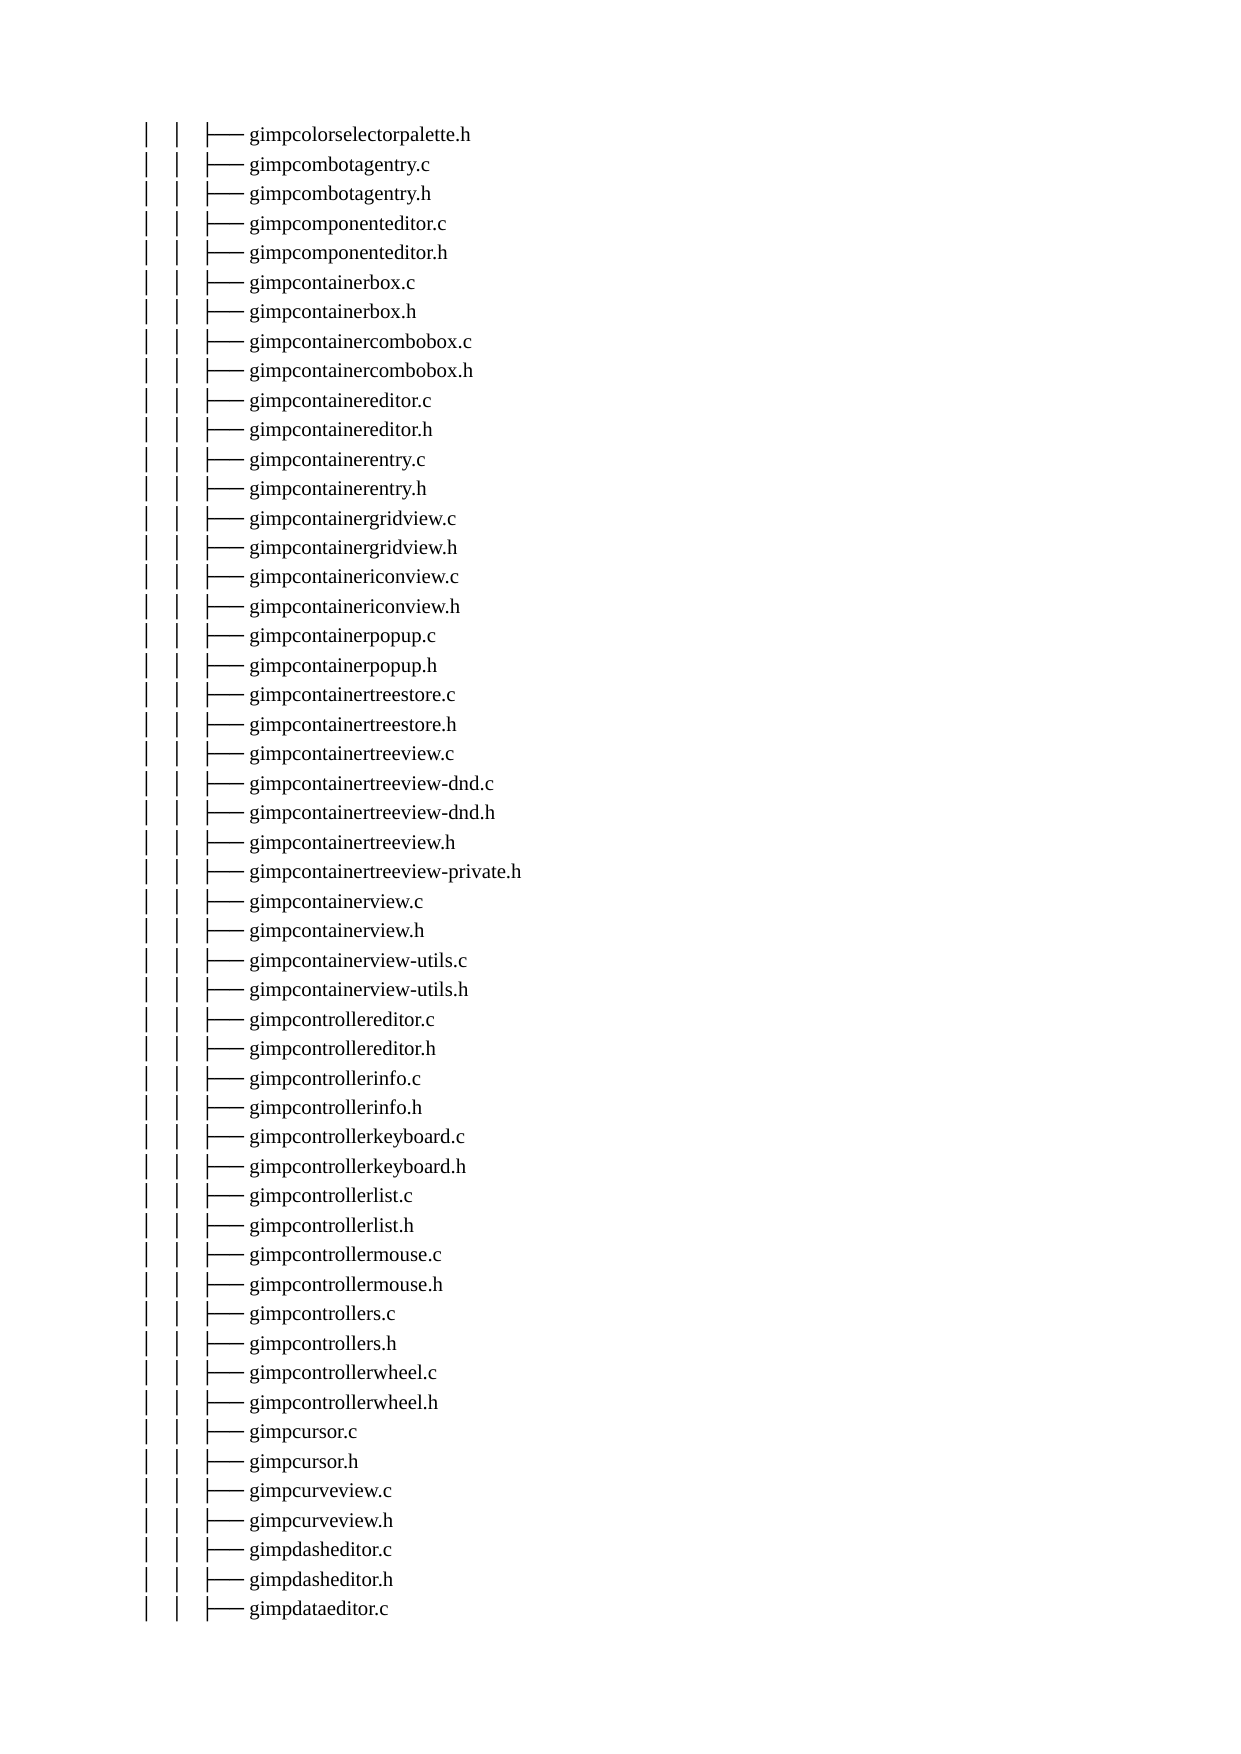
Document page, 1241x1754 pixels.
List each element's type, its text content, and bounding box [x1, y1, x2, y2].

text │ │ ├── gimpcontrollers.h [118, 1327, 1122, 1356]
text │ │ ├── gimpcontainertreeview-private.h [118, 855, 1122, 884]
text │ │ ├── gimpcontainerview-utils.h [118, 973, 1122, 1002]
text │ │ ├── gimpcontainerview.h [118, 914, 1122, 943]
text │ │ ├── gimpcontainerentry.c [118, 442, 1122, 472]
text │ │ ├── gimpcontainertreeview-dnd.h [118, 796, 1122, 826]
text │ │ ├── gimpcontrollerinfo.h [118, 1091, 1122, 1120]
text │ │ ├── gimpcolorselectorpalette.h [118, 118, 1122, 148]
text │ │ ├── gimpcontrollereditor.c [118, 1002, 1122, 1032]
text │ │ ├── gimpcontainerbox.h [118, 295, 1122, 324]
text │ │ ├── gimpcontrollermouse.h [118, 1268, 1122, 1297]
text │ │ ├── gimpcontrollerinfo.c [118, 1061, 1122, 1091]
text │ │ ├── gimpcontainercombobox.c [118, 324, 1122, 354]
text │ │ ├── gimpcontainertreestore.c [118, 678, 1122, 708]
text │ │ ├── gimpcontainerpopup.c [118, 619, 1122, 649]
text │ │ ├── gimpcursor.h [118, 1445, 1122, 1474]
text │ │ ├── gimpcontainerview.c [118, 884, 1122, 914]
text │ │ ├── gimpcontrollerwheel.h [118, 1386, 1122, 1415]
text │ │ ├── gimpcombotagentry.h [118, 177, 1122, 207]
text │ │ ├── gimpcontainergridview.c [118, 501, 1122, 531]
text │ │ ├── gimpcontainericonview.c [118, 560, 1122, 590]
text │ │ ├── gimpcontainergridview.h [118, 531, 1122, 560]
text │ │ ├── gimpcontrollerkeyboard.c [118, 1120, 1122, 1150]
text │ │ ├── gimpcontainertreestore.h [118, 708, 1122, 737]
text │ │ ├── gimpcurveview.h [118, 1504, 1122, 1533]
text │ │ ├── gimpcontrollerwheel.c [118, 1356, 1122, 1386]
text │ │ ├── gimpcontrollermouse.c [118, 1238, 1122, 1268]
text │ │ ├── gimpcomponenteditor.h [118, 236, 1122, 266]
text │ │ ├── gimpdasheditor.c [118, 1533, 1122, 1563]
text │ │ ├── gimpcontainericonview.h [118, 590, 1122, 619]
text │ │ ├── gimpcontrollerkeyboard.h [118, 1150, 1122, 1179]
text │ │ ├── gimpcontainerview-utils.c [118, 943, 1122, 973]
text │ │ ├── gimpcontainertreeview.h [118, 826, 1122, 855]
text │ │ ├── gimpcontainertreeview-dnd.c [118, 767, 1122, 796]
text │ │ ├── gimpcontrollers.c [118, 1297, 1122, 1327]
text │ │ ├── gimpcomponenteditor.c [118, 207, 1122, 236]
text │ │ ├── gimpcontrollerlist.c [118, 1179, 1122, 1209]
text │ │ ├── gimpdasheditor.h [118, 1563, 1122, 1592]
text │ │ ├── gimpcontainerentry.h [118, 472, 1122, 501]
text │ │ ├── gimpcursor.c [118, 1415, 1122, 1445]
text │ │ ├── gimpcombotagentry.c [118, 148, 1122, 177]
text │ │ ├── gimpcontainerbox.c [118, 266, 1122, 295]
text │ │ ├── gimpdataeditor.c [118, 1592, 1122, 1622]
text │ │ ├── gimpcurveview.c [118, 1474, 1122, 1504]
text │ │ ├── gimpcontainereditor.c [118, 383, 1122, 413]
text │ │ ├── gimpcontrollerlist.h [118, 1209, 1122, 1238]
text │ │ ├── gimpcontainercombobox.h [118, 354, 1122, 383]
text │ │ ├── gimpcontainereditor.h [118, 413, 1122, 442]
text │ │ ├── gimpcontainerpopup.h [118, 649, 1122, 678]
text │ │ ├── gimpcontainertreeview.c [118, 737, 1122, 767]
text │ │ ├── gimpcontrollereditor.h [118, 1032, 1122, 1061]
